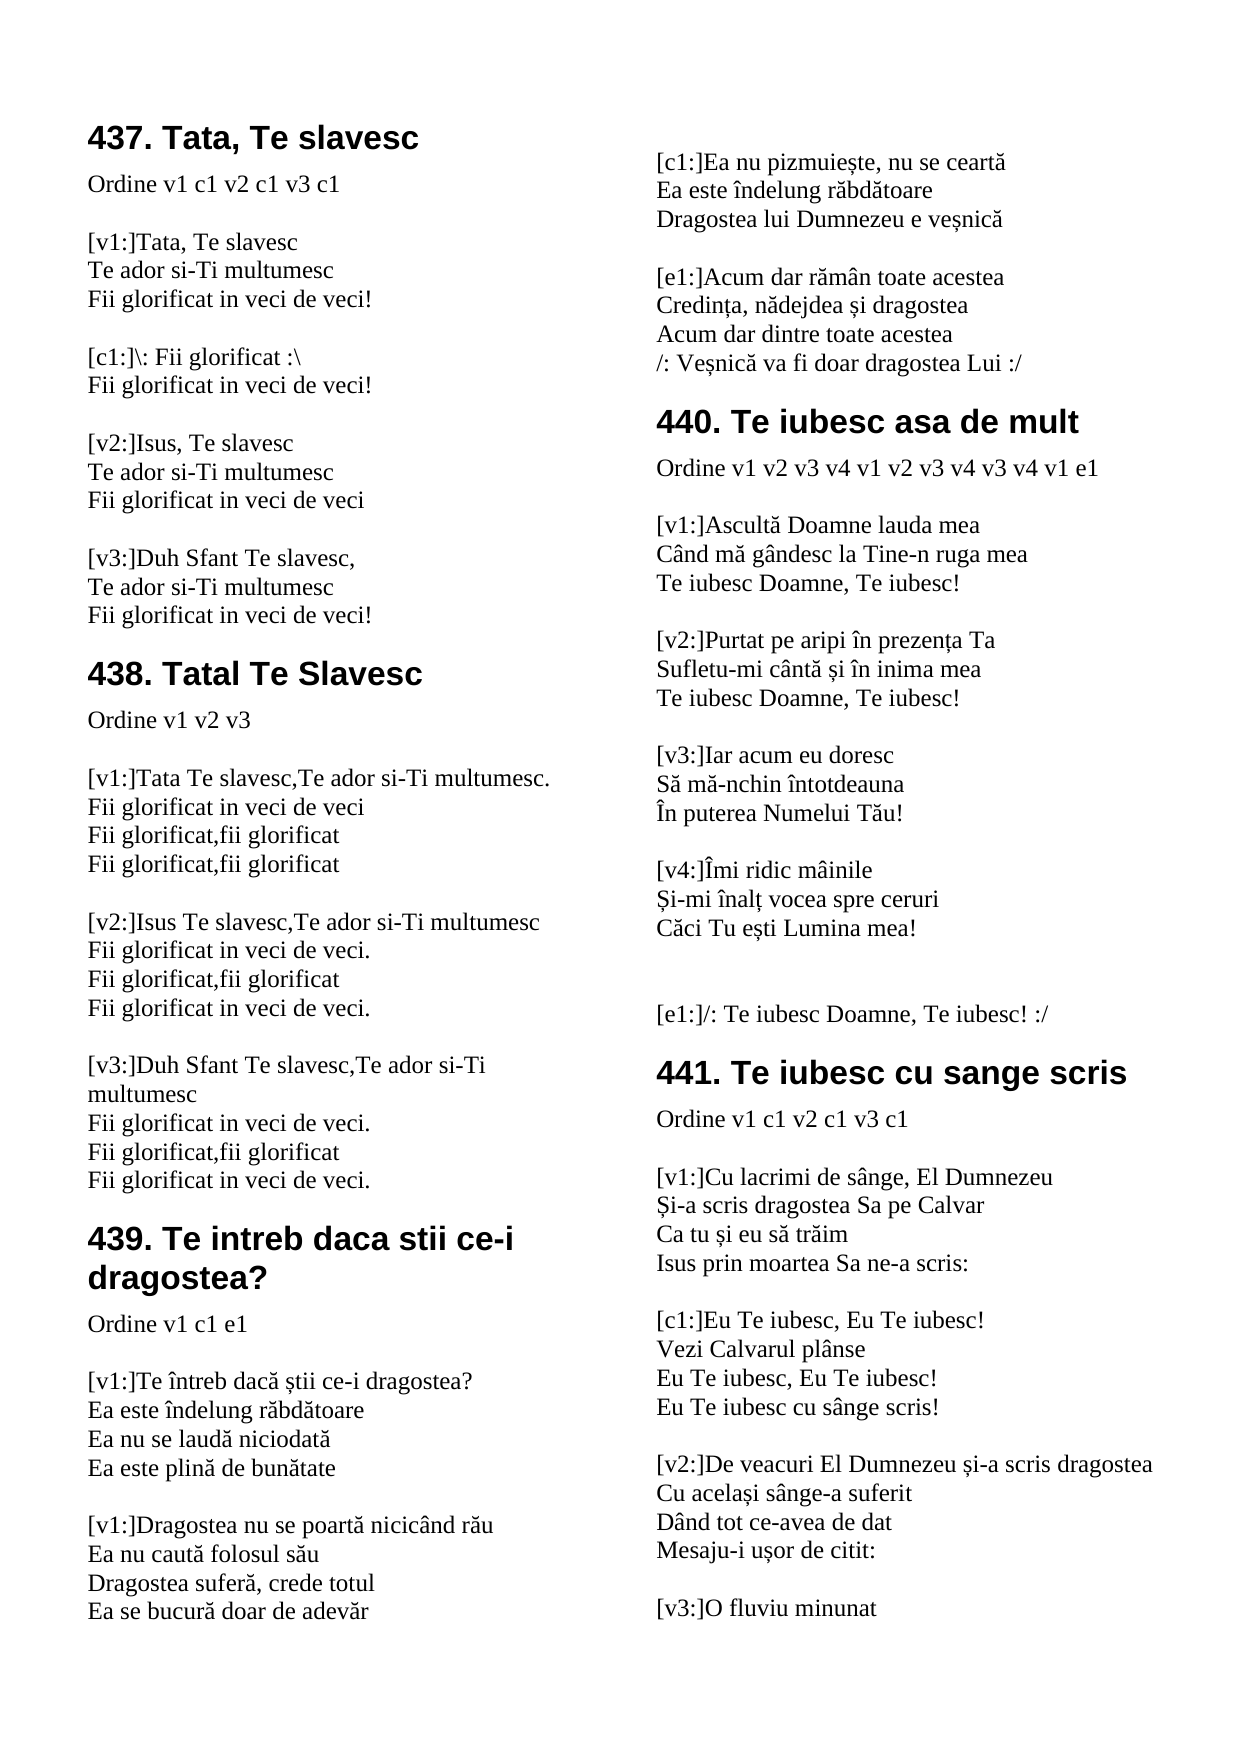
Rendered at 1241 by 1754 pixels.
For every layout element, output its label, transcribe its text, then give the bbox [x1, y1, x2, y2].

subtitle 440. Te iubesc asa de mult [656, 402, 1166, 441]
text [c1:]Ea nu pizmuiește, nu se ceartă Ea este îndelung răbdătoare Dragostea lui Dumnezeu e veșnică [e1:]Acum dar rămân toate acestea Credința, nădejdea și dragostea Acum dar dintre toate acestea /: Veșnică va fi doar dragostea Lui :/ [656, 118, 1166, 377]
subtitle 441. Te iubesc cu sange scris [656, 1053, 1166, 1092]
text Ordine v1 c1 v2 c1 v3 c1 [v1:]Tata, Te slavesc Te ador si-Ti multumesc Fii glorificat in veci de veci! [c1:]\: Fii glorificat :\ Fii glorificat in veci de veci! [v2:]Isus, Te slavesc Te ador si-Ti multumesc Fii glorificat in veci de veci [v3:]Duh Sfant Te slavesc, Te ador si-Ti multumesc Fii glorificat in veci de veci! [87, 169, 597, 629]
subtitle 437. Tata, Te slavesc [87, 118, 597, 157]
text Ordine v1 c1 e1 [v1:]Te întreb dacă știi ce-i dragostea? Ea este îndelung răbdătoare Ea nu se laudă niciodată Ea este plină de bunătate [v1:]Dragostea nu se poartă nicicând rău Ea nu caută folosul său Dragostea suferă, crede totul Ea se bucură doar de adevăr [87, 1309, 597, 1625]
text Ordine v1 c1 v2 c1 v3 c1 [v1:]Cu lacrimi de sânge, El Dumnezeu Și-a scris dragostea Sa pe Calvar Ca tu și eu să trăim Isus prin moartea Sa ne-a scris: [c1:]Eu Te iubesc, Eu Te iubesc! Vezi Calvarul plânse Eu Te iubesc, Eu Te iubesc! Eu Te iubesc cu sânge scris! [v2:]De veacuri El Dumnezeu și-a scris dragostea Cu același sânge-a suferit Dând tot ce-avea de dat Mesaju-i ușor de citit: [v3:]O fluviu minunat [656, 1104, 1166, 1622]
text Ordine v1 v2 v3 v4 v1 v2 v3 v4 v3 v4 v1 e1 [v1:]Ascultă Doamne lauda mea Când mă gândesc la Tine-n ruga mea Te iubesc Doamne, Te iubesc! [v2:]Purtat pe aripi în prezența Ta Sufletu-mi cântă și în inima mea Te iubesc Doamne, Te iubesc! [v3:]Iar acum eu doresc Să mă-nchin întotdeauna În puterea Numelui Tău! [v4:]Îmi ridic mâinile Și-mi înalț vocea spre ceruri Căci Tu ești Lumina mea! [e1:]/: Te iubesc Doamne, Te iubesc! :/ [656, 453, 1166, 1028]
text Ordine v1 v2 v3 [v1:]Tata Te slavesc,Te ador si-Ti multumesc. Fii glorificat in veci de veci Fii glorificat,fii glorificat Fii glorificat,fii glorificat [v2:]Isus Te slavesc,Te ador si-Ti multumesc Fii glorificat in veci de veci. Fii glorificat,fii glorificat Fii glorificat in veci de veci. [v3:]Duh Sfant Te slavesc,Te ador si-Ti multumesc Fii glorificat in veci de veci. Fii glorificat,fii glorificat Fii glorificat in veci de veci. [87, 705, 597, 1194]
subtitle 439. Te intreb daca stii ce-i dragostea? [87, 1219, 597, 1296]
subtitle 438. Tatal Te Slavesc [87, 654, 597, 693]
